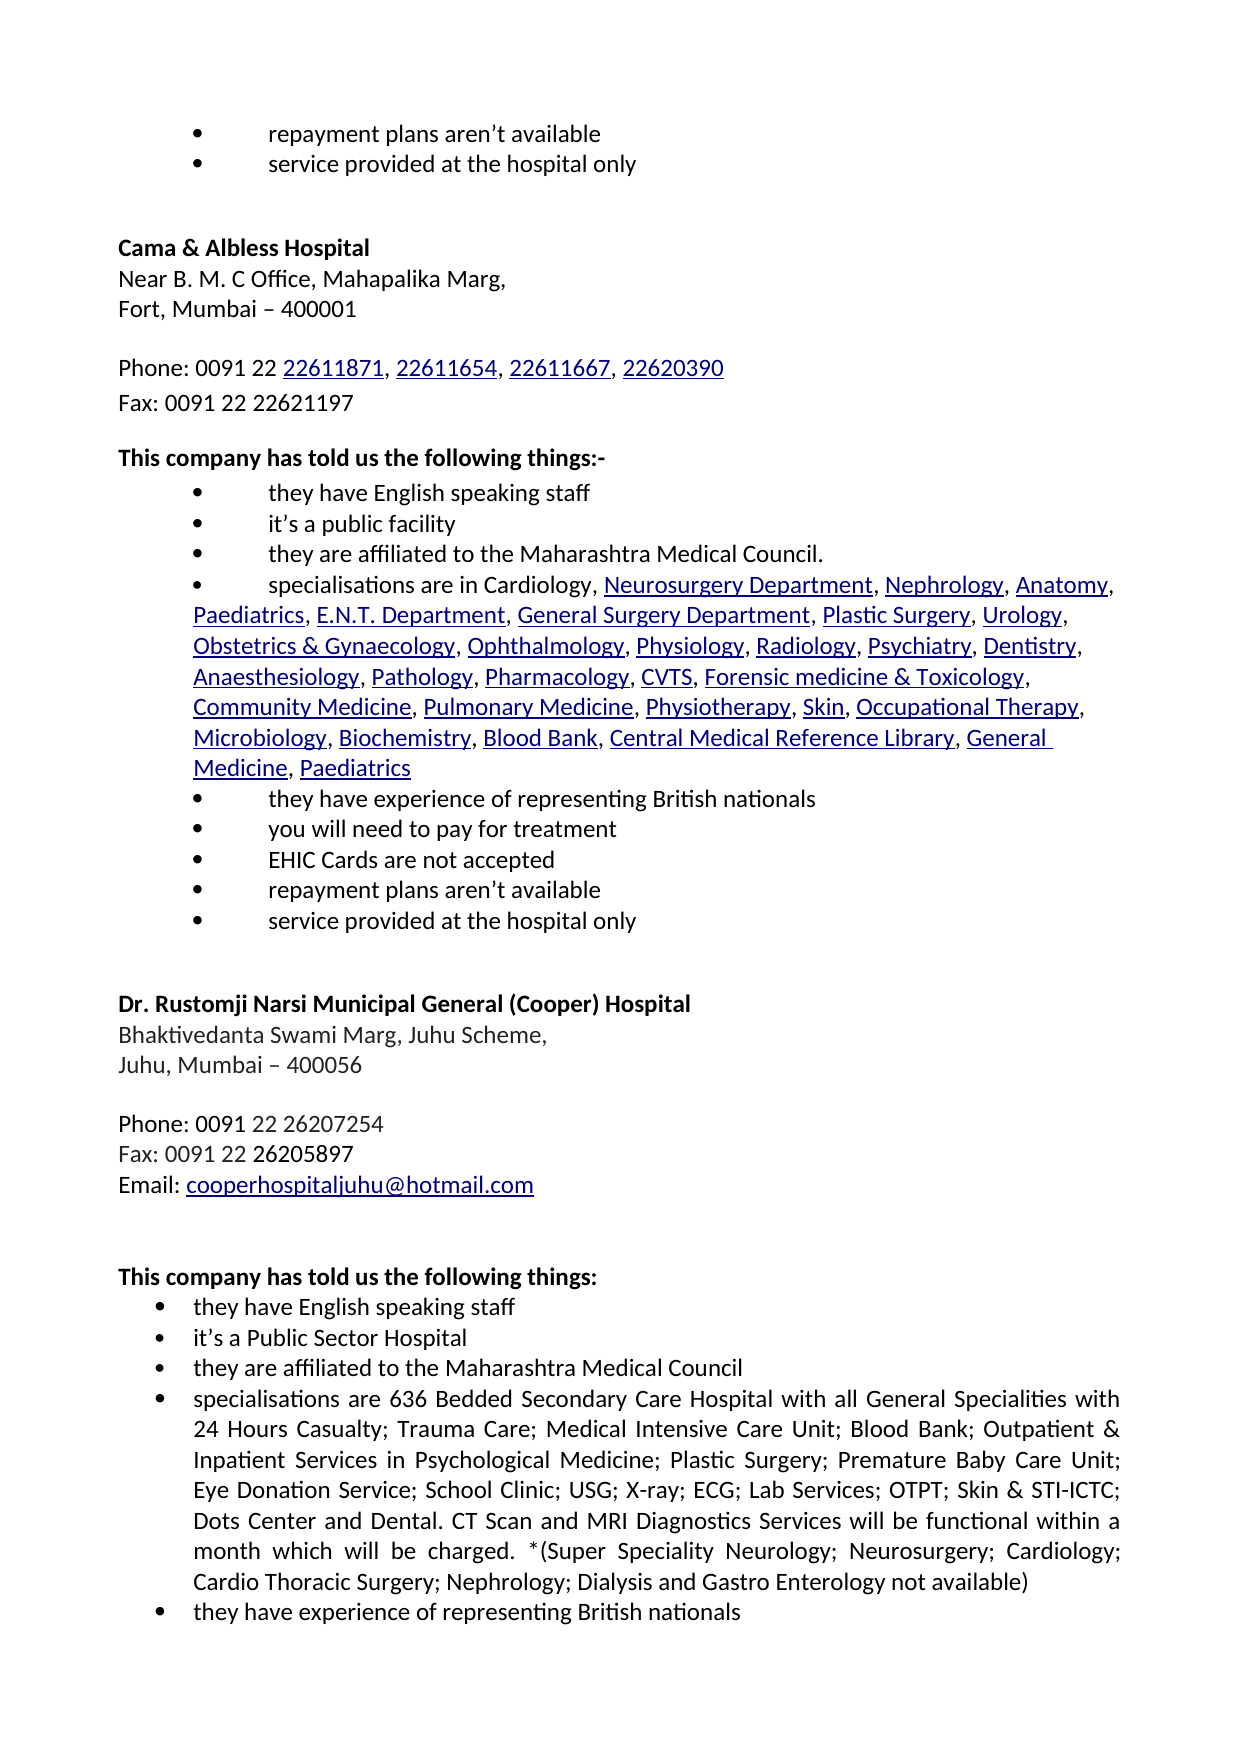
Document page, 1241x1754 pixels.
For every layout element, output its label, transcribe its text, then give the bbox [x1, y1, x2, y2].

list repayment plans aren’t available [193, 118, 1122, 149]
list service provided at the hospital only [193, 905, 1122, 935]
list EHIC Cards are not accepted [193, 844, 1122, 874]
list repayment plans aren’t available [193, 874, 1122, 905]
text Dr. Rustomji Narsi Municipal General (Cooper) Hospital Bhaktivedanta Swami Marg, Juhu Scheme, [118, 988, 1122, 1049]
text Cama & Albless Hospital [118, 232, 1122, 263]
list specialisations are 636 Bedded Secondary Care Hospital with all General Specialities with 24 Hours Casualty; Trauma Care; Medical Intensive Care Unit; Blood Bank; Outpatient & Inpatient Services in Psychological Medicine; Plastic Surgery; Premature Baby Care Unit; Eye Donation Service; School Clinic; USG; X-ray; ECG; Lab Services; OTPT; Skin & STI-ICTC; Dots Center and Dental. CT Scan and MRI Diagnostics Services will be functional within a month which will be charged. *(Super Speciality Neurology; Neurosurgery; Cardiology; Cardio Thoracic Surgery; Nephrology; Dialysis and Gastro Enterology not available) [156, 1383, 1122, 1596]
list it’s a Public Sector Hospital [156, 1322, 1122, 1352]
list they have experience of representing British nationals [156, 1596, 1122, 1627]
list they are affiliated to the Maharashtra Medical Council [156, 1352, 1122, 1383]
list specialisations are in Cardiology, Neurosurgery Department, Nephrology, Anatomy, Paediatrics, E.N.T. Department, General Surgery Department, Plastic Surgery, Urology, Obstetrics & Gynaecology, Ophthalmology, Physiology, Radiology, Psychiatry, Dentistry, Anaesthesiology, Pathology, Pharmacology, CVTS, Forensic medicine & Toxicology, Community Medicine, Pulmonary Medicine, Physiotherapy, Skin, Occupational Therapy, Microbiology, Biochemistry, Blood Bank, Central Medical Reference Library, General Medicine, Paediatrics [193, 569, 1122, 783]
text Phone: 0091 22 26207254 [118, 1108, 1122, 1138]
text Juhu, Mumbai – 400056 [118, 1049, 1122, 1108]
text This company has told us the following things:- [118, 443, 1122, 473]
list service provided at the hospital only [193, 149, 1122, 179]
list they are affiliated to the Maharashtra Medical Council. [193, 539, 1122, 569]
text Fort, Mumbai – 400001 [118, 293, 1122, 352]
text Phone: 0091 22 22611871, 22611654, 22611667, 22620390 Fax: 0091 22 22621197 [118, 352, 1122, 417]
list it’s a public facility [193, 508, 1122, 539]
list they have English speaking staff [193, 478, 1122, 508]
list they have experience of representing British nationals [193, 783, 1122, 813]
list they have English speaking staff [156, 1291, 1122, 1322]
text Fax: 0091 22 26205897 Email: cooperhospitaljuhu@hotmail.com This company has told us the following things: [118, 1138, 1122, 1291]
text Near B. M. C Office, Mahapalika Marg, [118, 263, 1122, 293]
list you will need to pay for treatment [193, 813, 1122, 844]
